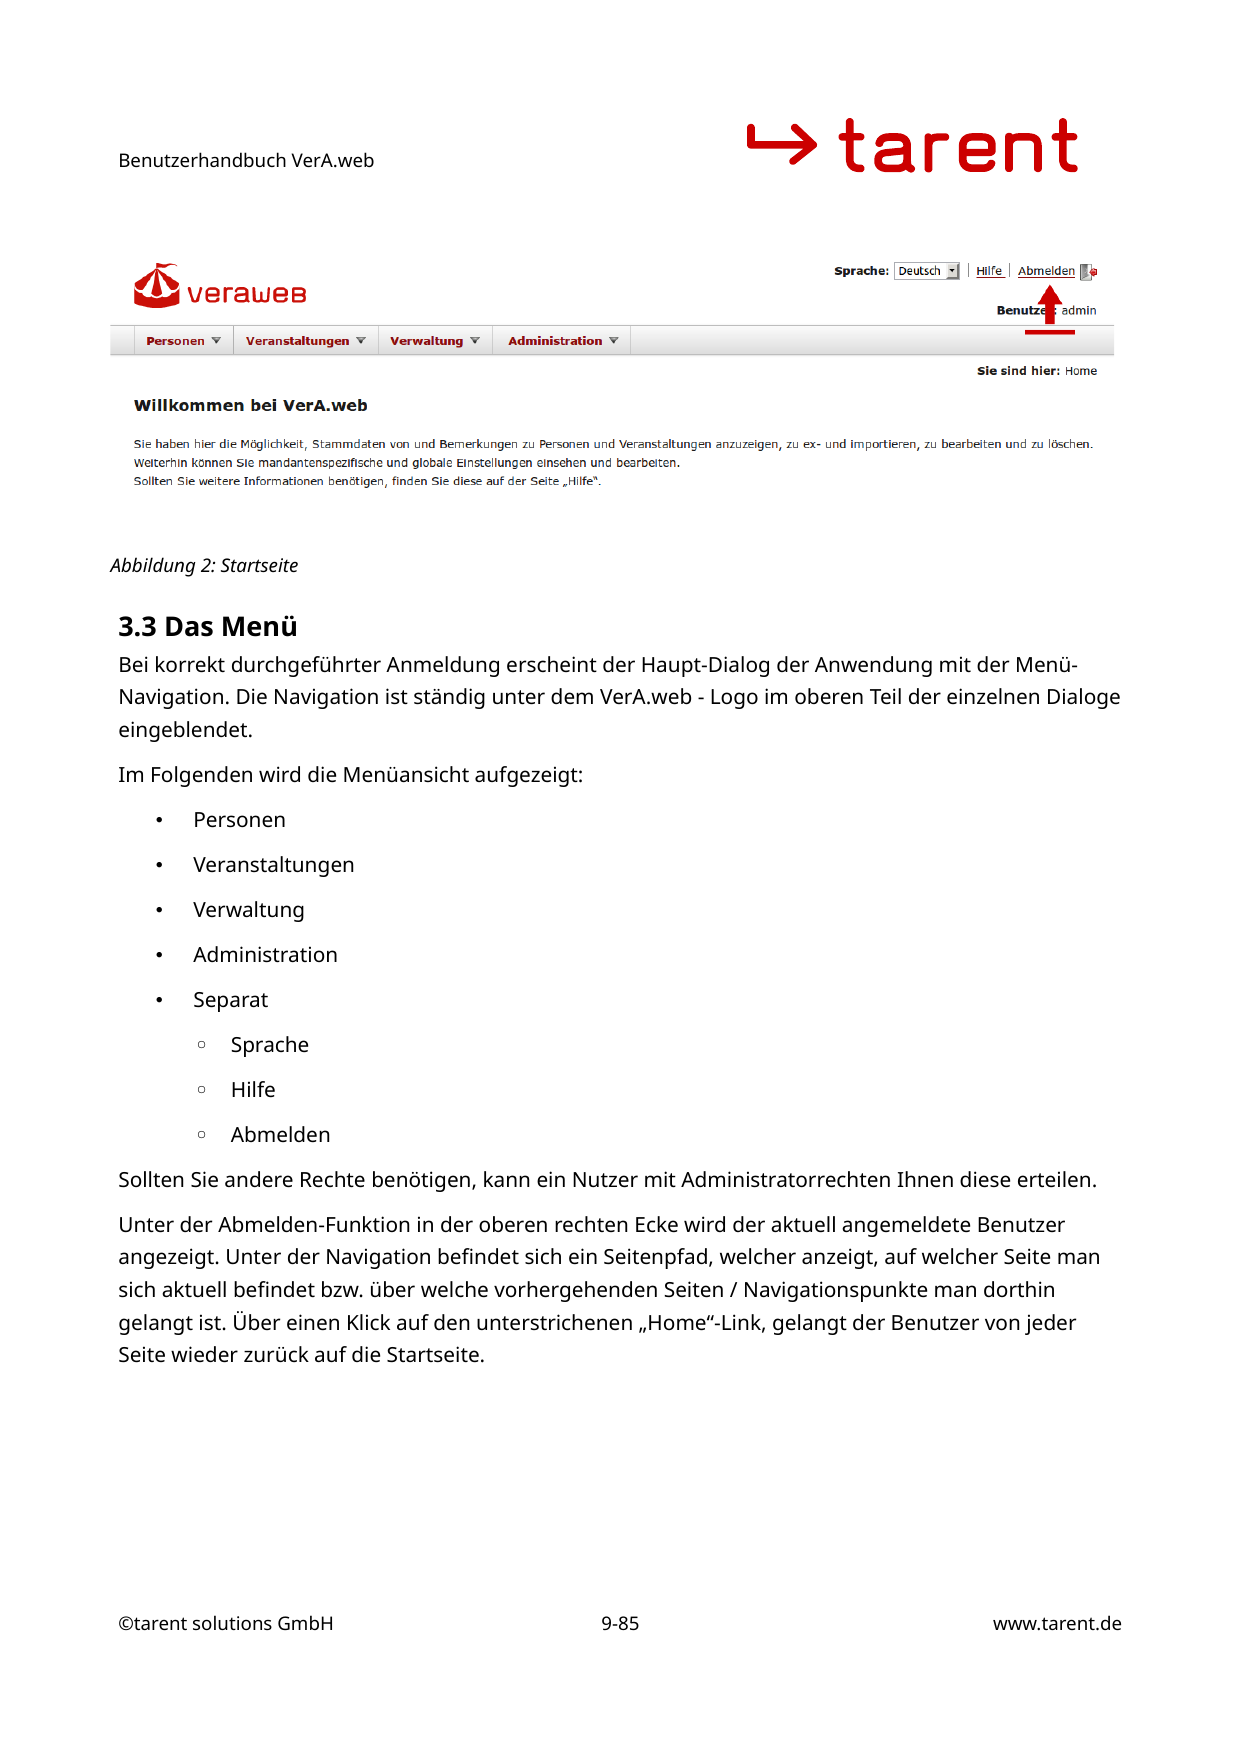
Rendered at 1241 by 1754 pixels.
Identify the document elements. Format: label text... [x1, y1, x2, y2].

list Separat [156, 985, 1122, 1013]
text Im Folgenden wird die Menüansicht aufgezeigt: [118, 760, 1122, 788]
text Bei korrekt durchgeführter Anmeldung erscheint der Haupt-Dialog der Anwendung mit der Menü-Navigation. Die Navigation ist ständig unter dem VerA.web - Logo im oberen Teil der einzelnen Dialoge eingeblendet. [118, 650, 1122, 743]
list Verwaltung [156, 895, 1122, 923]
list Personen [156, 805, 1122, 833]
picture [110, 256, 1115, 526]
list Administration [156, 940, 1122, 968]
text Abbildung 2: Startseite [110, 526, 1114, 578]
text Sollten Sie andere Rechte benötigen, kann ein Nutzer mit Administratorrechten Ihnen diese erteilen. [118, 1165, 1122, 1193]
list Veranstaltungen [156, 850, 1122, 878]
list Hilfe [193, 1075, 1122, 1103]
list Sprache [193, 1030, 1122, 1058]
list Abmelden [193, 1120, 1122, 1148]
text Unter der Abmelden-Funktion in der oberen rechten Ecke wird der aktuell angemeldete Benutzer angezeigt. Unter der Navigation befindet sich ein Seitenpfad, welcher anzeigt, auf welcher Seite man sich aktuell befindet bzw. über welche vorhergehenden Seiten / Navigationspunkte man dorthin gelangt ist. Über einen Klick auf den unterstrichenen „Home“-Link, gelangt der Benutzer von jeder Seite wieder zurück auf die Startseite. [118, 1210, 1122, 1369]
subtitle Das Menü [110, 245, 1122, 644]
